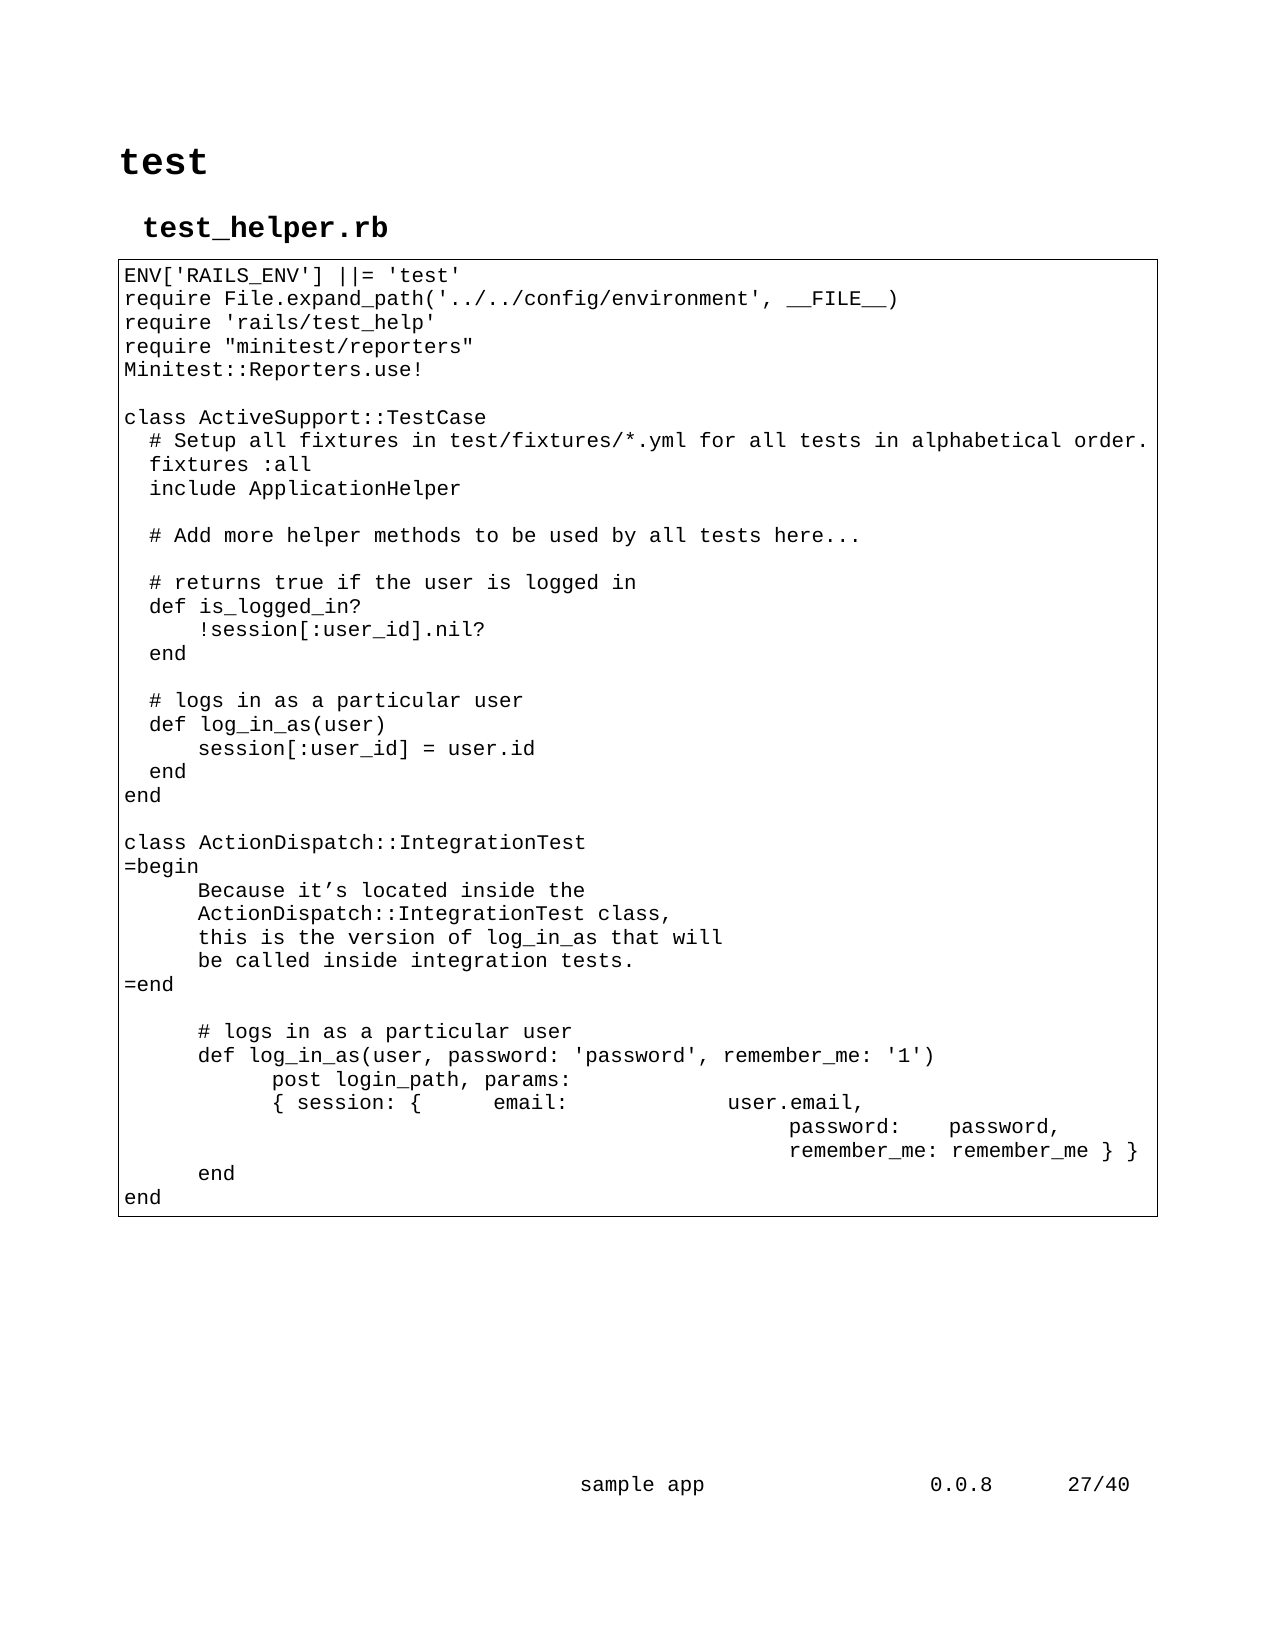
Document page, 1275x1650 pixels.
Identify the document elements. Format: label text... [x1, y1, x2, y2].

subtitle test_helper.rb [142, 213, 1157, 246]
subtitle test [118, 143, 1157, 186]
table_header ENV['RAILS_ENV'] ||= 'test' require File.expand_path('../../config/environment', __FILE__) require 'rails/test_help' require "minitest/reporters" Minitest::Reporters.use! class ActiveSupport::TestCase # Setup all fixtures in test/fixtures/*.yml for all tests in alphabetical order. fixtures :all include ApplicationHelper # Add more helper methods to be used by all tests here... # returns true if the user is logged in def is_logged_in? !session[:user_id].nil? end # logs in as a particular user def log_in_as(user) session[:user_id] = user.id end end class ActionDispatch::IntegrationTest =begin Because it’s located inside the ActionDispatch::IntegrationTest class, this is the version of log_in_as that will be called inside integration tests. =end # logs in as a particular user def log_in_as(user, password: 'password', remember_me: '1') post login_path, params: { session: { email: user.email, password: password, remember_me: remember_me } } end end [119, 260, 1157, 1216]
